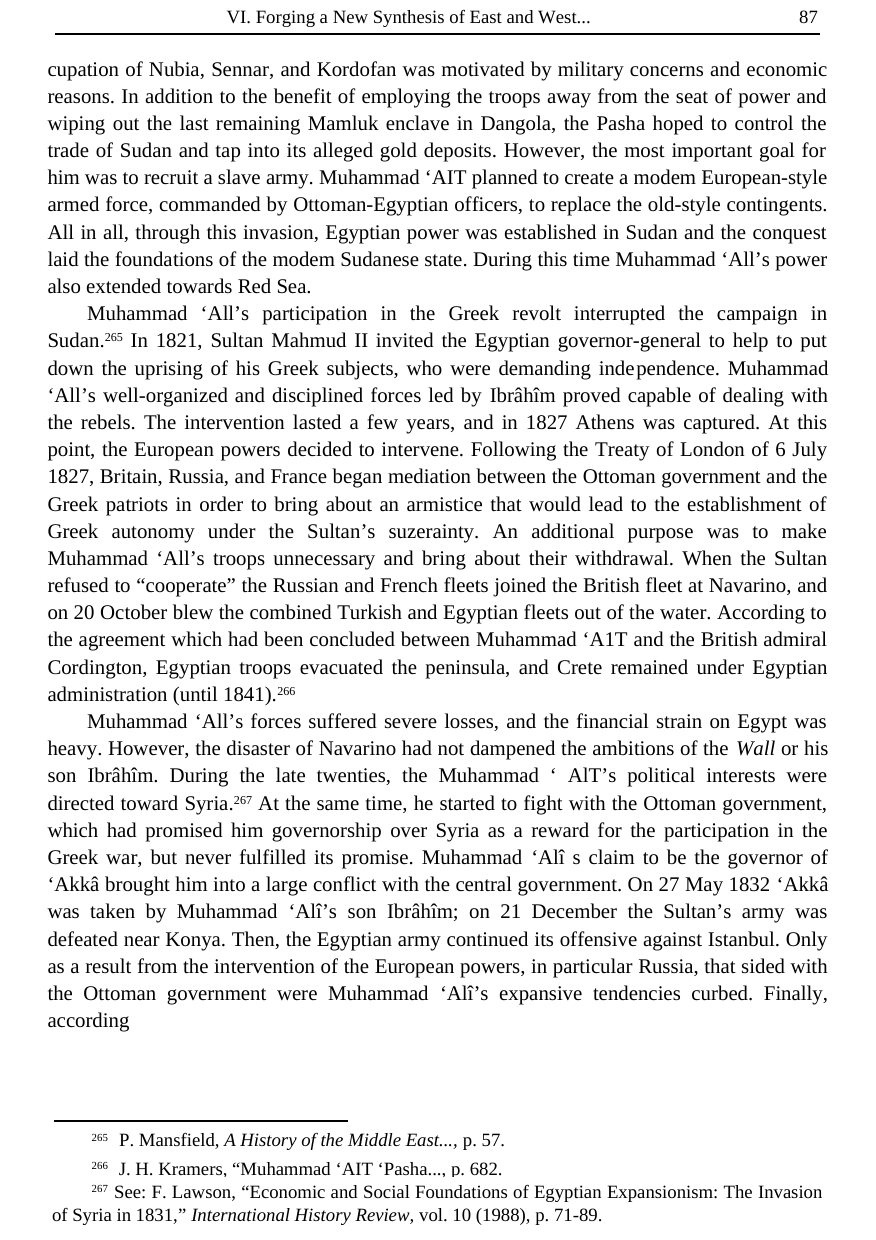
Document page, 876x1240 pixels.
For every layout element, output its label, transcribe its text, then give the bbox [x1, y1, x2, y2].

text Muhammad ‘All’s forces suffered severe losses, and the financial strain on Egypt was heavy. However, the disaster of Navarino had not dampened the ambitions of the Wall or his son Ibrâhîm. During the late twenties, the Muhammad ‘ AlT’s political interests were directed toward Syria.267 At the same time, he started to fight with the Ottoman government, which had promised him governorship over Syria as a reward for the participation in the Greek war, but never fulfilled its promise. Muhammad ‘Alî s claim to be the governor of ‘Akkâ brought him into a large conflict with the central government. On 27 May 1832 ‘Akkâ was taken by Muhammad ‘Alî’s son Ibrâhîm; on 21 December the Sultan’s army was defeated near Konya. Then, the Egyptian army continued its offensive against Istanbul. Only as a result from the in­tervention of the European powers, in particular Russia, that sided with the Ottoman government were Muhammad ‘Alî’s expansive tendencies curbed. Finally, according [47, 709, 828, 1032]
text 265 P. Mansfield, A History of the Middle East..., p. 57. [52, 1129, 824, 1151]
text 267 See: F. Lawson, “Economic and Social Foundations of Egyptian Expansionism: The Invasion of Syria in 1831,” International History Review, vol. 10 (1988), p. 71-89. [52, 1181, 824, 1226]
text VI. Forging a New Synthesis of East and West... [226, 6, 645, 28]
text Muhammad ‘All’s participation in the Greek revolt interrupted the campaign in Sudan.265 In 1821, Sultan Mahmud II invited the Egyptian governor-general to help to put down the uprising of his Greek subjects, who were demanding inde­pendence. Muhammad ‘All’s well-organized and disciplined forces led by Ibrâhîm proved capable of dealing with the rebels. The intervention lasted a few years, and in 1827 Athens was captured. At this point, the European powers decided to intervene. Following the Treaty of London of 6 July 1827, Britain, Russia, and France began mediation between the Ottoman government and the Greek patriots in order to bring about an armistice that would lead to the establishment of Greek autonomy under the Sultan’s suzerainty. An additional purpose was to make Muhammad ‘All’s troops unnecessary and bring about their withdrawal. When the Sultan refused to “cooper­ate” the Russian and French fleets joined the British fleet at Navarino, and on 20 Oc­tober blew the combined Turkish and Egyptian fleets out of the water. According to the agreement which had been concluded between Muhammad ‘A1T and the British admiral Cordington, Egyptian troops evacuated the peninsula, and Crete remained under Egyptian administration (until 1841).266 [47, 301, 828, 706]
text 87 [799, 6, 823, 28]
text 266 J. H. Kramers, “Muhammad ‘AIT ‘Pasha..., p. 682. [52, 1157, 824, 1176]
text cupation of Nubia, Sennar, and Kordofan was motivated by military concerns and economic reasons. In addition to the benefit of employing the troops away from the seat of power and wiping out the last remaining Mamluk enclave in Dangola, the Pasha hoped to control the trade of Sudan and tap into its alleged gold deposits. However, the most important goal for him was to recruit a slave army. Muhammad ‘AIT planned to create a modem European-style armed force, commanded by Otto­man-Egyptian officers, to replace the old-style contingents. All in all, through this invasion, Egyptian power was established in Sudan and the conquest laid the founda­tions of the modem Sudanese state. During this time Muhammad ‘All’s power also extended towards Red Sea. [47, 56, 828, 298]
